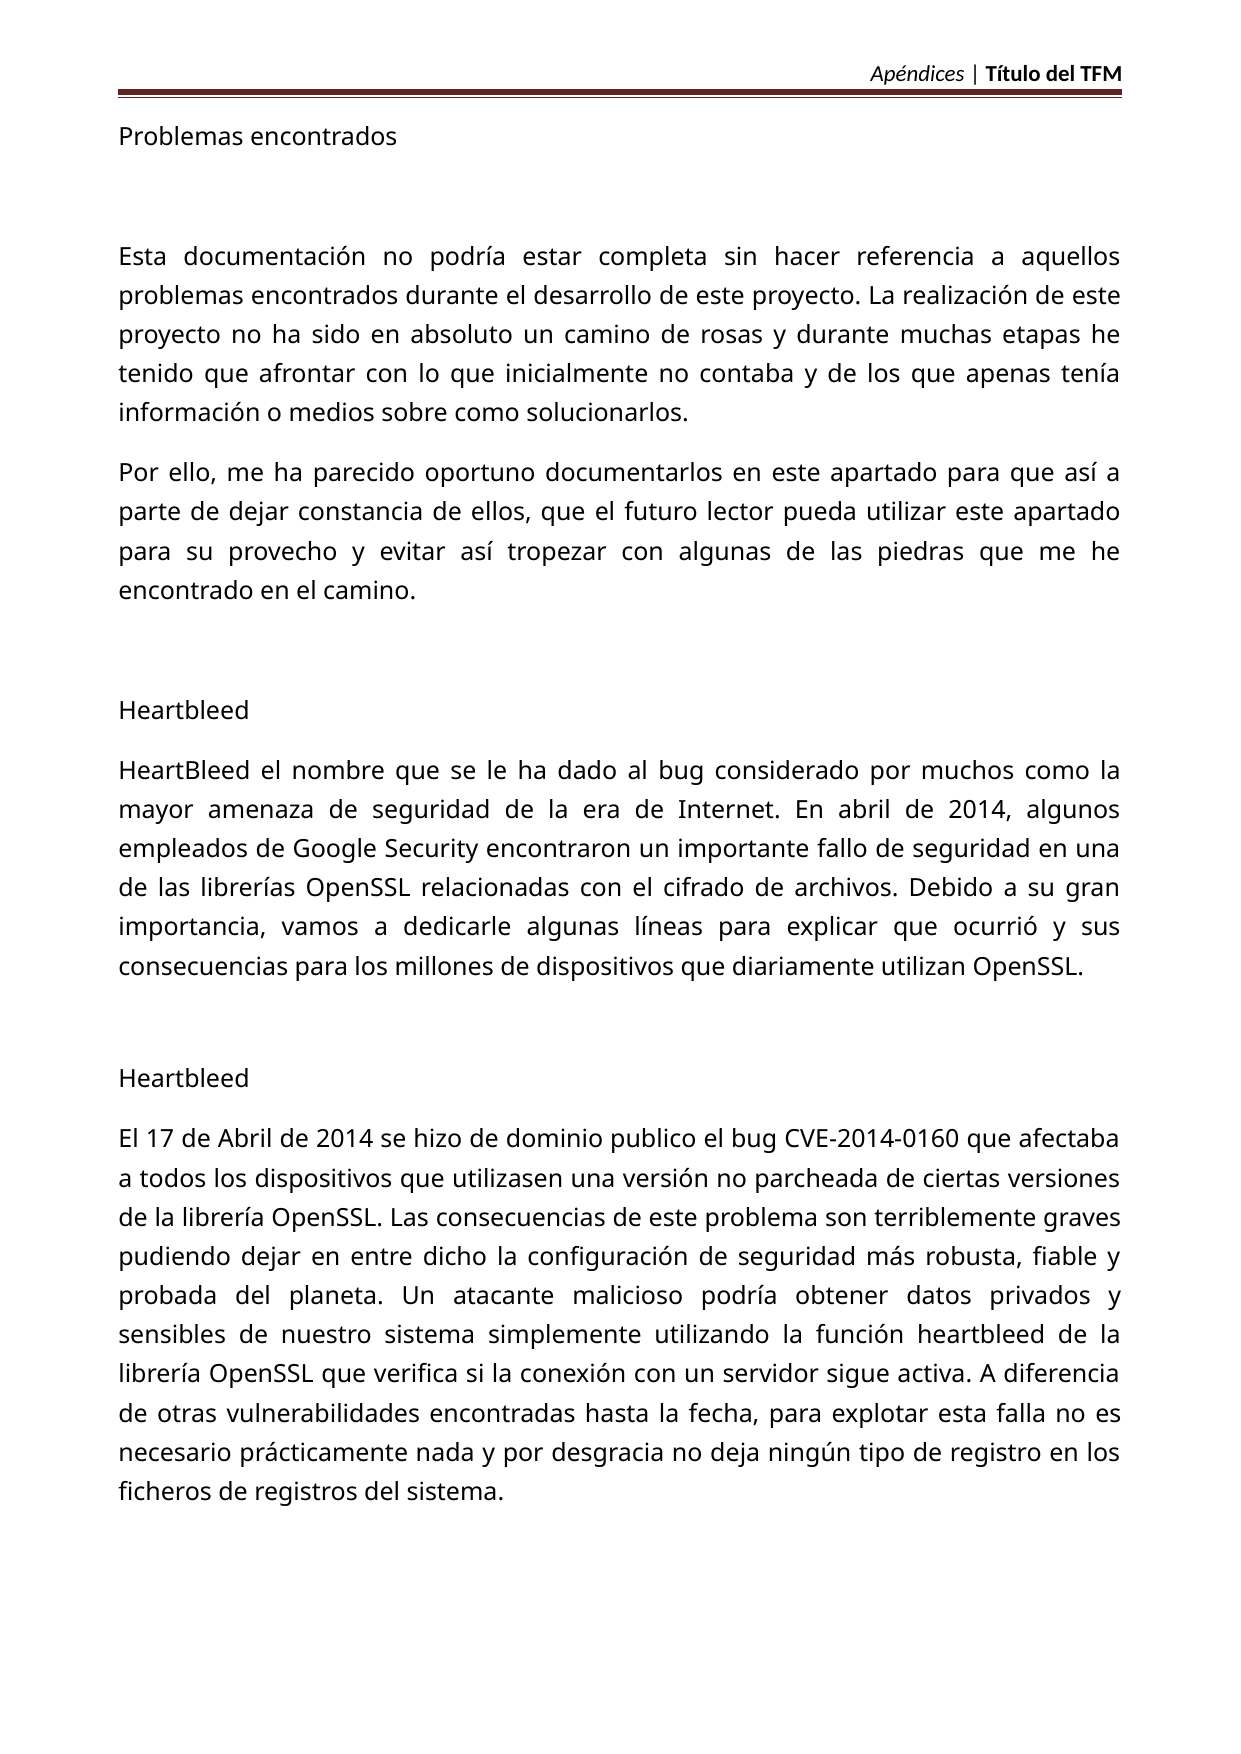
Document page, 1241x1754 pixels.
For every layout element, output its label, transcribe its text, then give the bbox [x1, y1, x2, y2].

text HeartBleed el nombre que se le ha dado al bug considerado por muchos como la mayor amenaza de seguridad de la era de Internet. En abril de 2014, algunos empleados de Google Security encontraron un importante fallo de seguridad en una de las librerías OpenSSL relacionadas con el cifrado de archivos. Debido a su gran importancia, vamos a dedicarle algunas líneas para explicar que ocurrió y sus consecuencias para los millones de dispositivos que diariamente utilizan OpenSSL. [118, 752, 1122, 982]
text Heartbleed [118, 1061, 1122, 1095]
text Por ello, me ha parecido oportuno documentarlos en este apartado para que así a parte de dejar constancia de ellos, que el futuro lector pueda utilizar este apartado para su provecho y evitar así tropezar con algunas de las piedras que me he encontrado en el camino. [118, 455, 1122, 606]
text Esta documentación no podría estar completa sin hacer referencia a aquellos problemas encontrados durante el desarrollo de este proyecto. La realización de este proyecto no ha sido en absoluto un camino de rosas y durante muchas etapas he tenido que afrontar con lo que inicialmente no contaba y de los que apenas tenía información o medios sobre como solucionarlos. [118, 238, 1122, 429]
text El 17 de Abril de 2014 se hizo de dominio publico el bug CVE-2014-0160 que afectaba a todos los dispositivos que utilizasen una versión no parcheada de ciertas versiones de la librería OpenSSL. Las consecuencias de este problema son terriblemente graves pudiendo dejar en entre dicho la configuración de seguridad más robusta, fiable y probada del planeta. Un atacante malicioso podría obtener datos privados y sensibles de nuestro sistema simplemente utilizando la función heartbleed de la librería OpenSSL que verifica si la conexión con un servidor sigue activa. A diferencia de otras vulnerabilidades encontradas hasta la fecha, para explotar esta falla no es necesario prácticamente nada y por desgracia no deja ningún tipo de registro en los ficheros de registros del sistema. [118, 1121, 1122, 1508]
text Heartbleed [118, 692, 1122, 726]
text Problemas encontrados [118, 118, 1122, 152]
